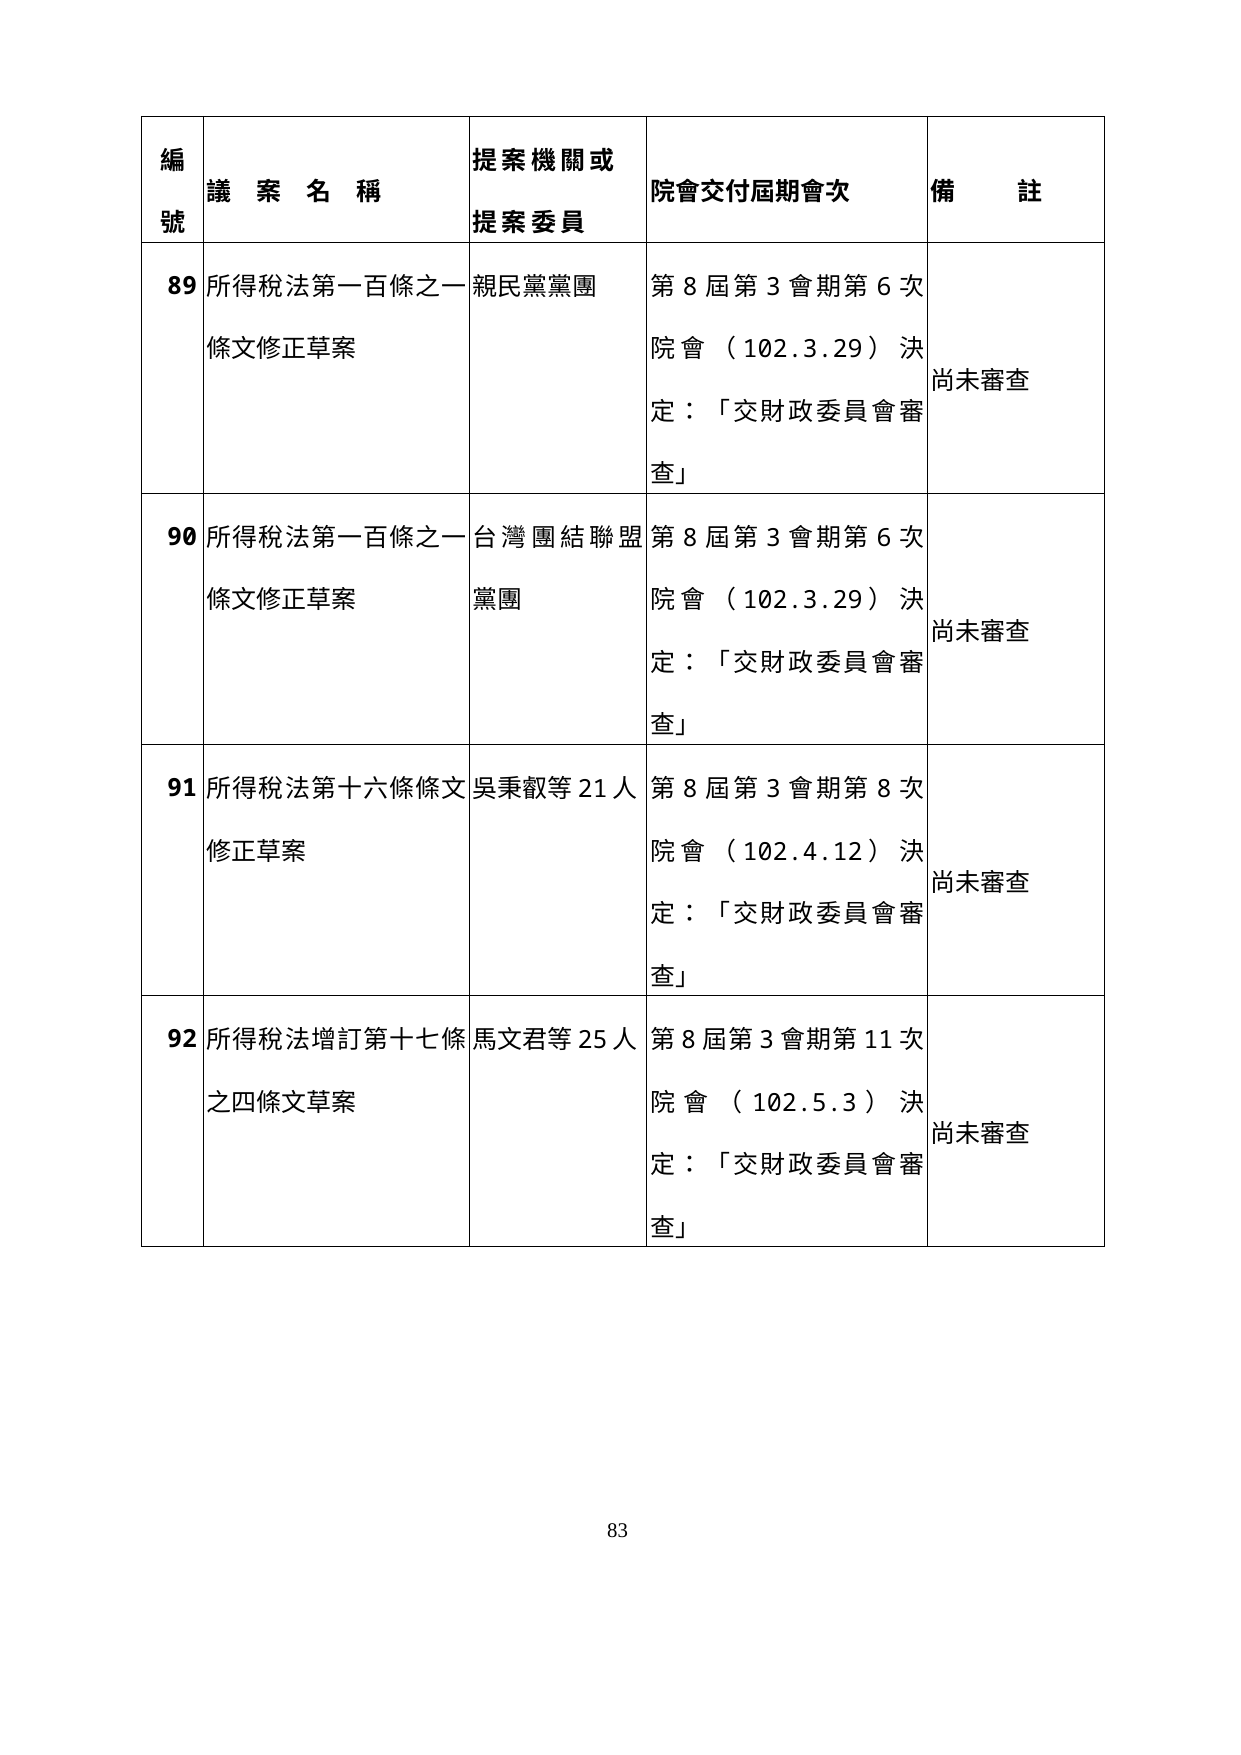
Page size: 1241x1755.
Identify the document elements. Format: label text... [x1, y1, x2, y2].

table_cell 尚未審查 [928, 996, 1104, 1246]
table_cell [142, 243, 203, 493]
table_cell 第8屆第3會期第6次院會（102.3.29）決定：「交財政委員會審查」 [647, 494, 927, 744]
table_cell 台灣團結聯盟黨團 [470, 494, 646, 744]
table_cell 尚未審查 [928, 494, 1104, 744]
table_cell [142, 996, 203, 1246]
table_cell [142, 494, 203, 744]
table_cell 第8屆第3會期第11次院會（102.5.3）決定：「交財政委員會審查」 [647, 996, 927, 1246]
table_cell [142, 745, 203, 995]
table_cell 所得稅法第一百條之一條文修正草案 [204, 243, 469, 493]
table_cell 尚未審查 [928, 243, 1104, 493]
table_cell 第8屆第3會期第8次院會（102.4.12）決定：「交財政委員會審查」 [647, 745, 927, 995]
table_header 議 案 名 稱 [204, 117, 469, 242]
table_header 提案機關或 提案委員 [470, 117, 646, 242]
table_cell 尚未審查 [928, 745, 1104, 995]
table_cell 吳秉叡等21人 [470, 745, 646, 995]
table_cell 第8屆第3會期第6次院會（102.3.29）決定：「交財政委員會審查」 [647, 243, 927, 493]
table_header 院會交付屆期會次 [647, 117, 927, 242]
table_header 編 號 [142, 117, 203, 242]
table_cell 親民黨黨團 [470, 243, 646, 493]
table_cell 馬文君等25人 [470, 996, 646, 1246]
table_cell 所得稅法第一百條之一條文修正草案 [204, 494, 469, 744]
table_header 備 註 [928, 117, 1104, 242]
table_cell 所得稅法第十六條條文修正草案 [204, 745, 469, 995]
table_cell 所得稅法增訂第十七條之四條文草案 [204, 996, 469, 1246]
